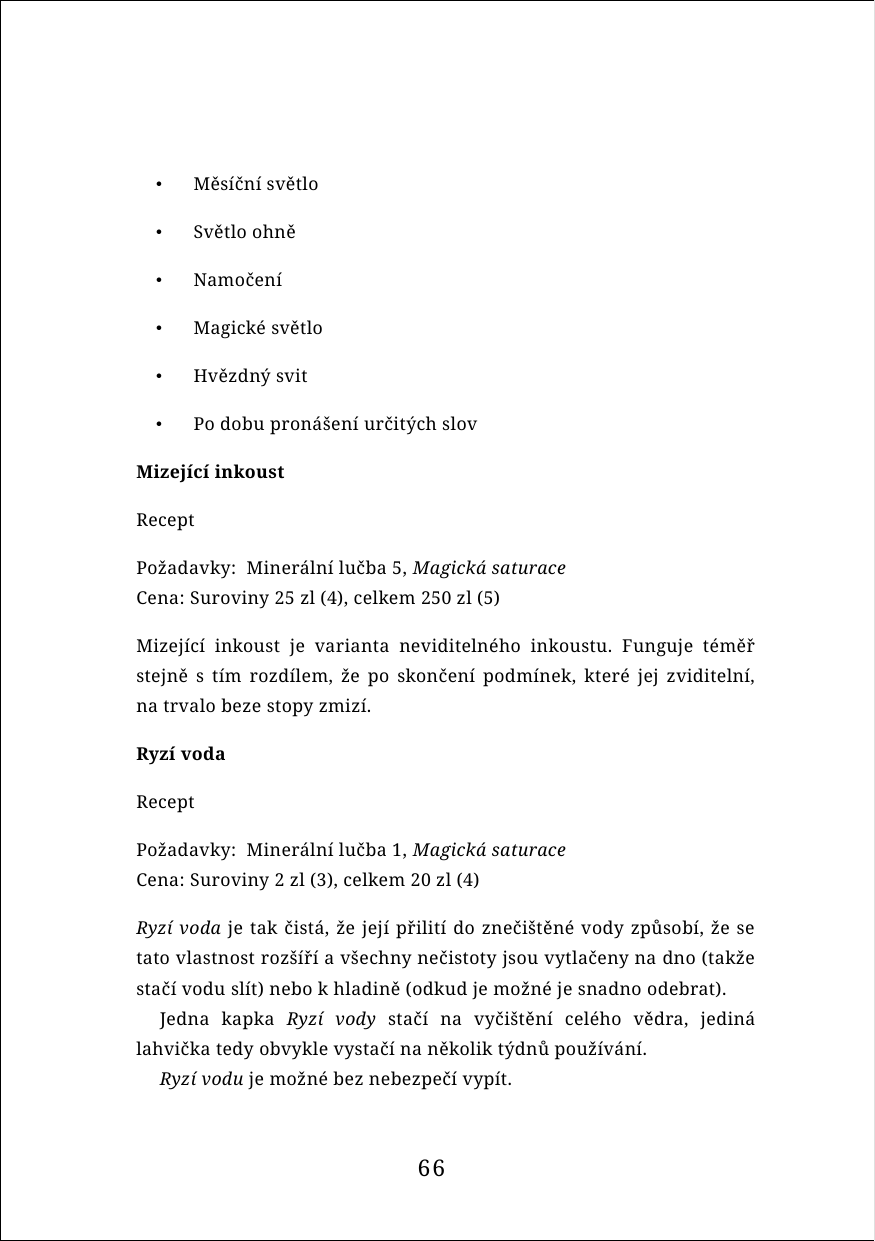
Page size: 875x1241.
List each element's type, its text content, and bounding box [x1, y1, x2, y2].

text Recept [136, 789, 756, 814]
text Mizející inkoust je varianta neviditelného inkoustu. Funguje téměř stejně s tím rozdílem, že po skončení podmínek, které jej zviditelní, na trvalo beze stopy zmizí. [136, 633, 756, 718]
text Mizející inkoust [136, 459, 756, 483]
list Magické světlo [156, 316, 756, 340]
text Požadavky: Minerální lučba 5, Magická saturace Cena: Suroviny 25 zl (4), celkem 250 zl (5) [136, 555, 756, 609]
list Světlo ohně [156, 220, 756, 244]
text Ryzí voda je tak čistá, že její přilití do znečištěné vody způsobí, že se tato vlastnost rozšíří a všechny nečistoty jsou vytlačeny na dno (takže stačí vodu slít) nebo k hladině (odkud je možné je snadno odebrat). Jedna kapka Ryzí vody stačí na vyčištění celého vědra, jediná lahvička tedy obvykle vystačí na několik týdnů používání. Ryzí vodu je možné bez nebezpečí vypít. [136, 916, 756, 1091]
list Měsíční světlo [156, 172, 756, 196]
list Namočení [156, 268, 756, 292]
list Po dobu pronášení určitých slov [156, 411, 756, 436]
text Ryzí voda [136, 742, 756, 766]
text Požadavky: Minerální lučba 1, Magická saturace Cena: Suroviny 2 zl (3), celkem 20 zl (4) [136, 837, 756, 892]
text Recept [136, 507, 756, 531]
list Hvězdný svit [156, 363, 756, 388]
